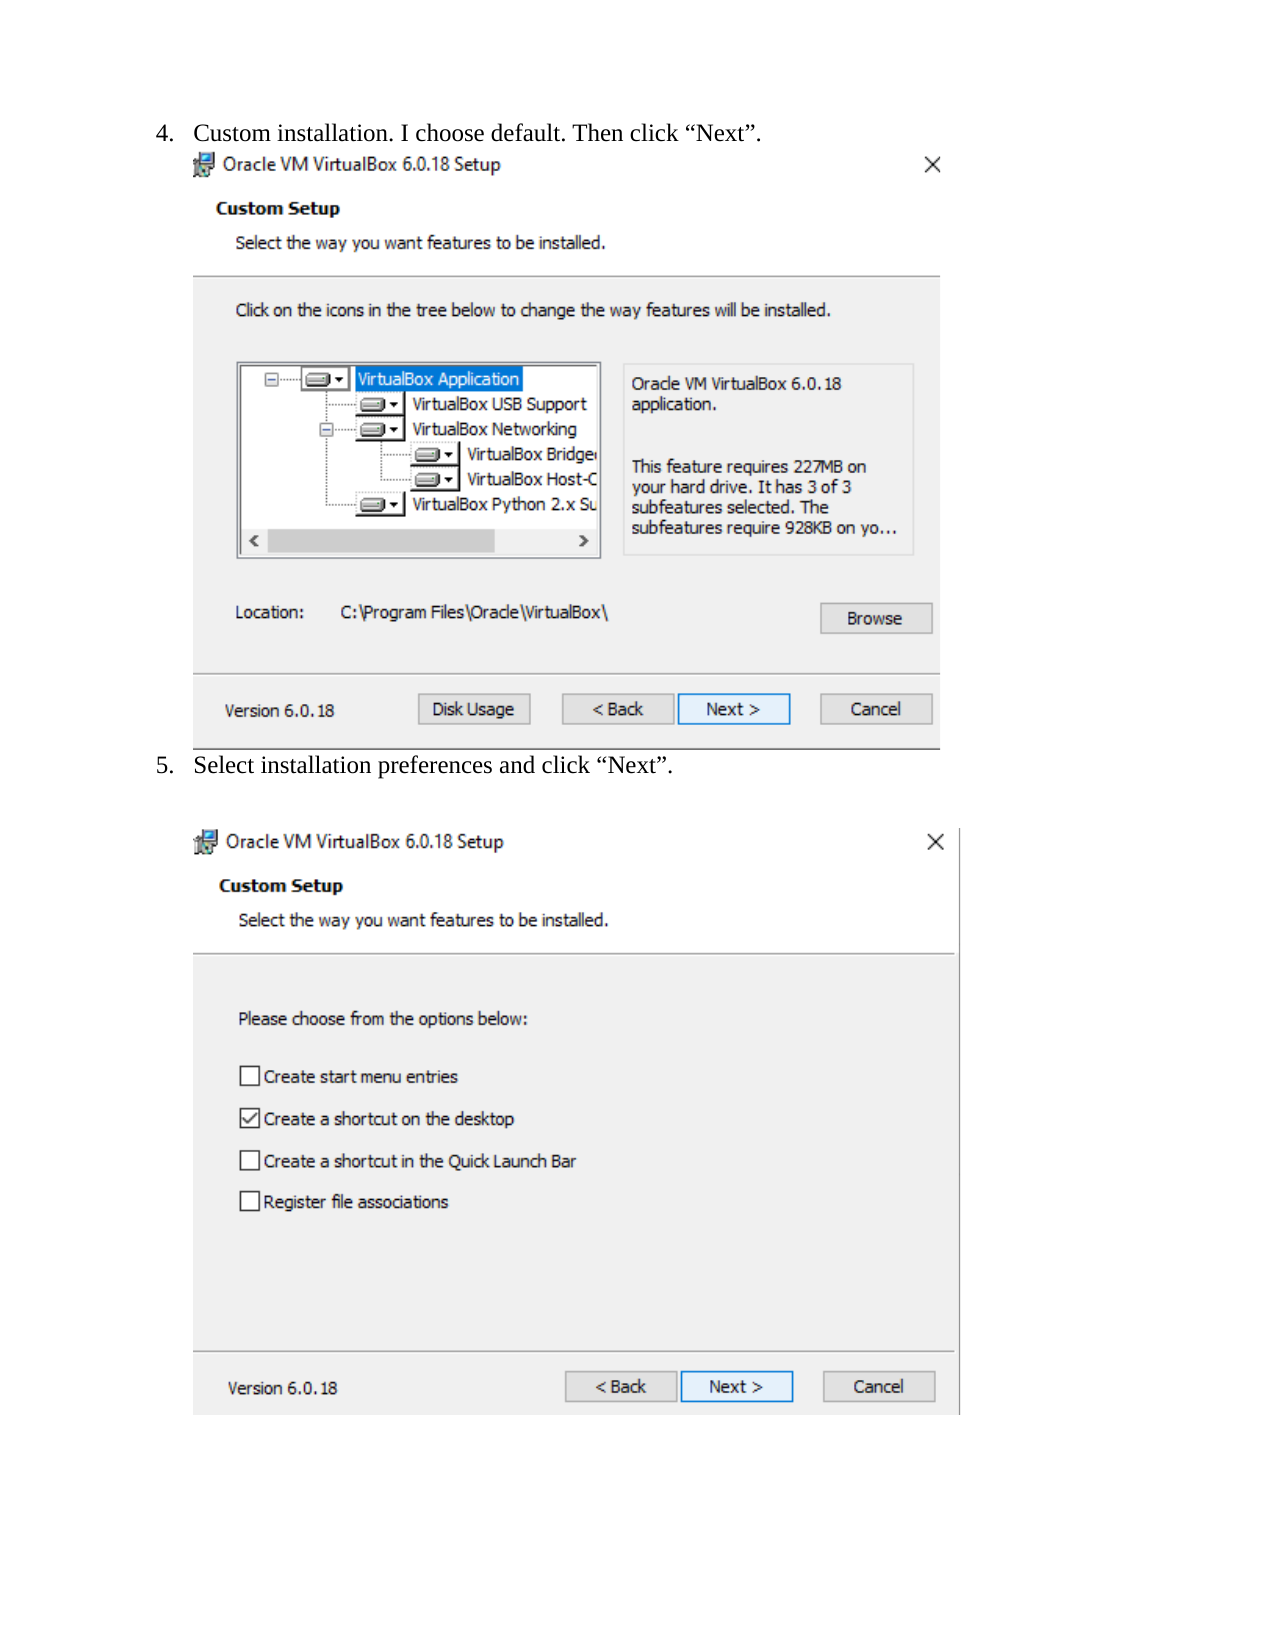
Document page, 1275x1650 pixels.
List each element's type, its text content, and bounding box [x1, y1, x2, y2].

list Custom installation. I choose default. Then click “Next”. [156, 118, 1157, 146]
list Select installation preferences and click “Next”. [156, 750, 1157, 779]
picture [193, 146, 940, 750]
picture [193, 828, 961, 1415]
